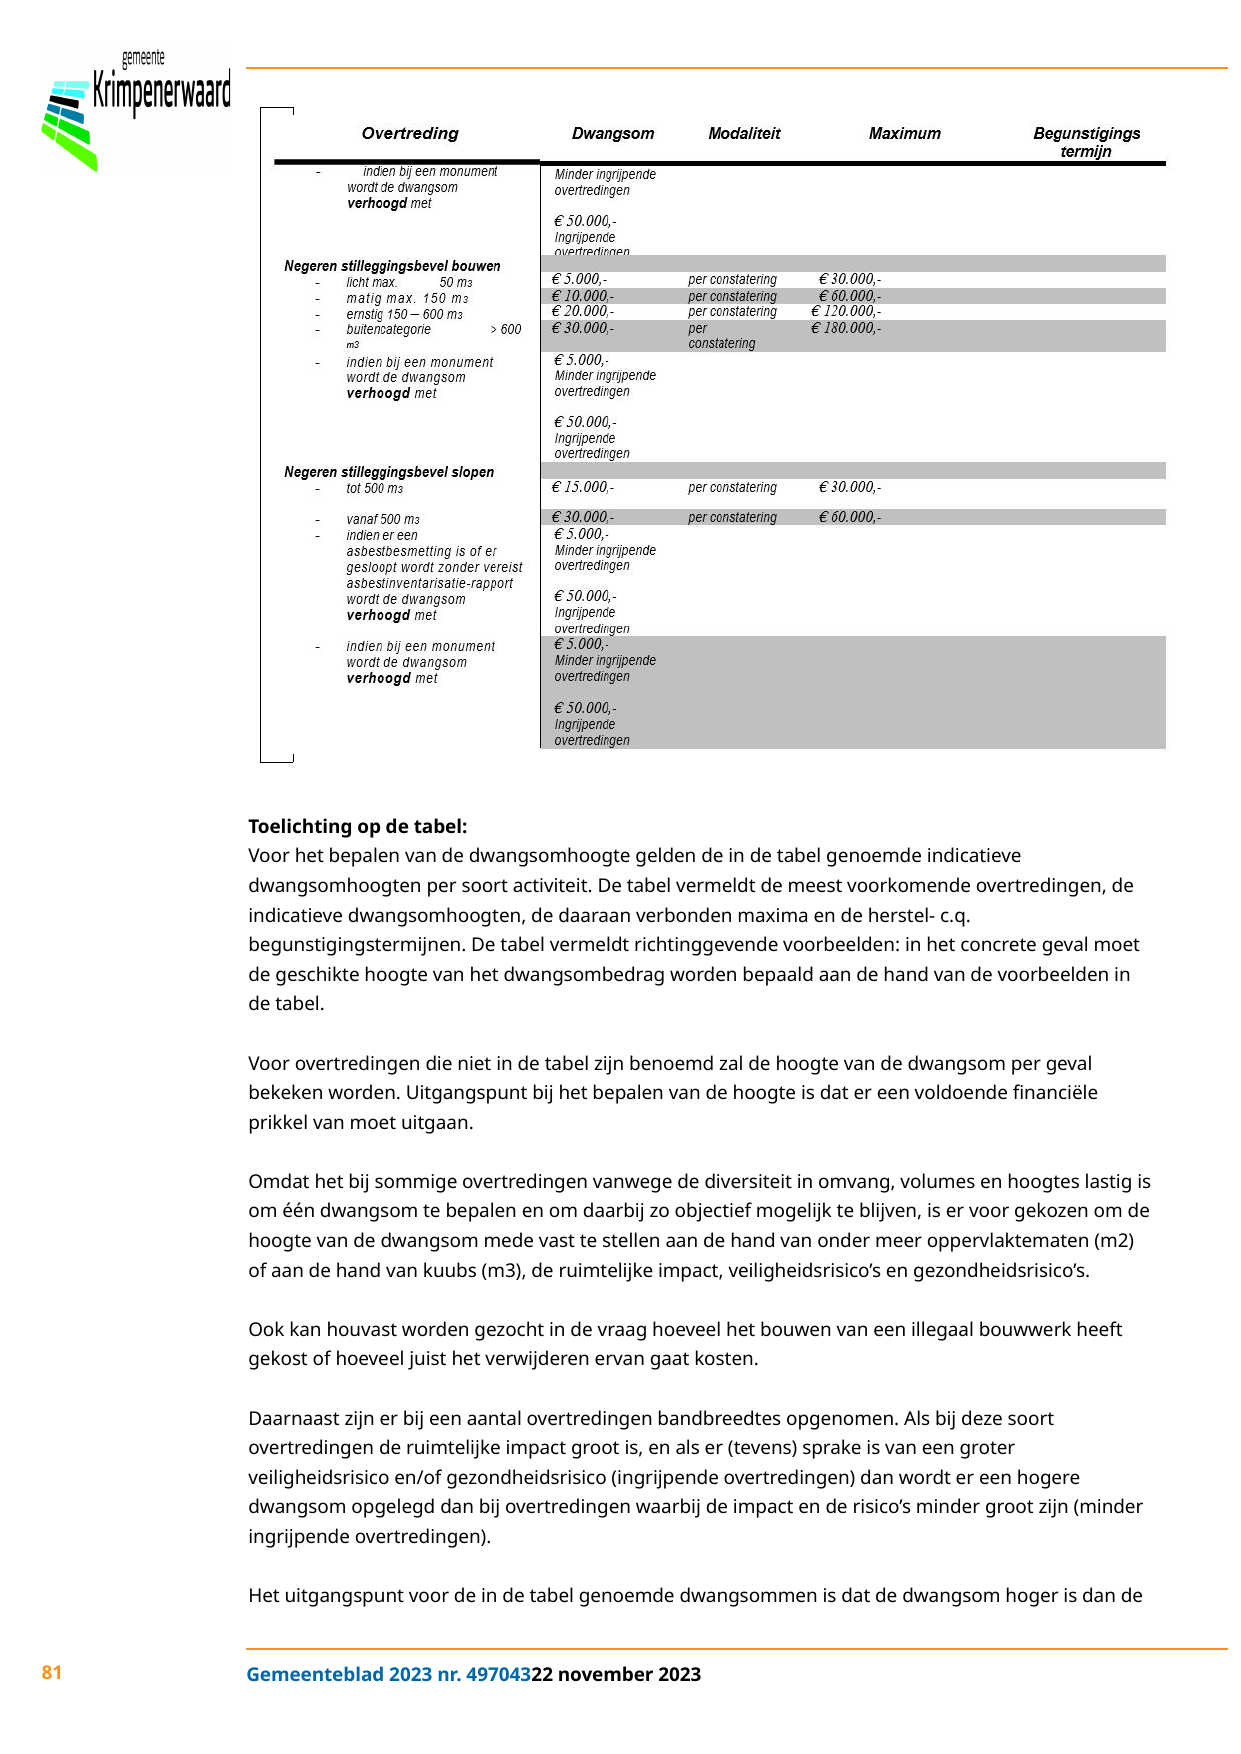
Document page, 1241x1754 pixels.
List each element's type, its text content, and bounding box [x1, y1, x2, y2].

picture [41, 47, 231, 172]
text Voor overtredingen die niet in de tabel zijn benoemd zal de hoogte van de dwangsom per geval bekeken worden. Uitgangspunt bij het bepalen van de hoogte is dat er een voldoende financiële prikkel van moet uitgaan. [248, 1050, 1152, 1135]
text Daarnaast zijn er bij een aantal overtredingen bandbreedtes opgenomen. Als bij deze soort overtredingen de ruimtelijke impact groot is, en als er (tevens) sprake is van een groter veiligheidsrisico en/of gezondheidsrisico (ingrijpende overtredingen) dan wordt er een hogere dwangsom opgelegd dan bij overtredingen waarbij de impact en de risico’s minder groot zijn (minder ingrijpende overtredingen). [248, 1405, 1152, 1549]
text Omdat het bij sommige overtredingen vanwege de diversiteit in omvang, volumes en hoogtes lastig is om één dwangsom te bepalen en om daarbij zo objectief mogelijk te blijven, is er voor gekozen om de hoogte van de dwangsom mede vast te stellen aan de hand van onder meer oppervlaktematen (m2) of aan de hand van kuubs (m3), de ruimtelijke impact, veiligheidsrisico’s en gezondheidsrisico’s. [248, 1168, 1152, 1283]
picture [268, 115, 1173, 754]
text Het uitgangspunt voor de in de tabel genoemde dwangsommen is dat de dwangsom hoger is dan de [248, 1582, 1152, 1608]
text Toelichting op de tabel: [248, 813, 1152, 839]
text Ook kan houvast worden gezocht in de vraag hoeveel het bouwen van een illegaal bouwwerk heeft gekost of hoeveel juist het verwijderen ervan gaat kosten. [248, 1316, 1152, 1371]
text Voor het bepalen van de dwangsomhoogte gelden de in de tabel genoemde indicatieve dwangsomhoogten per soort activiteit. De tabel vermeldt de meest voorkomende overtredingen, de indicatieve dwangsomhoogten, de daaraan verbonden maxima en de herstel- c.q. begunstigingstermijnen. De tabel vermeldt richtinggevende voorbeelden: in het concrete geval moet de geschikte hoogte van het dwangsombedrag worden bepaald aan de hand van de voorbeelden in de tabel. [248, 843, 1152, 1016]
